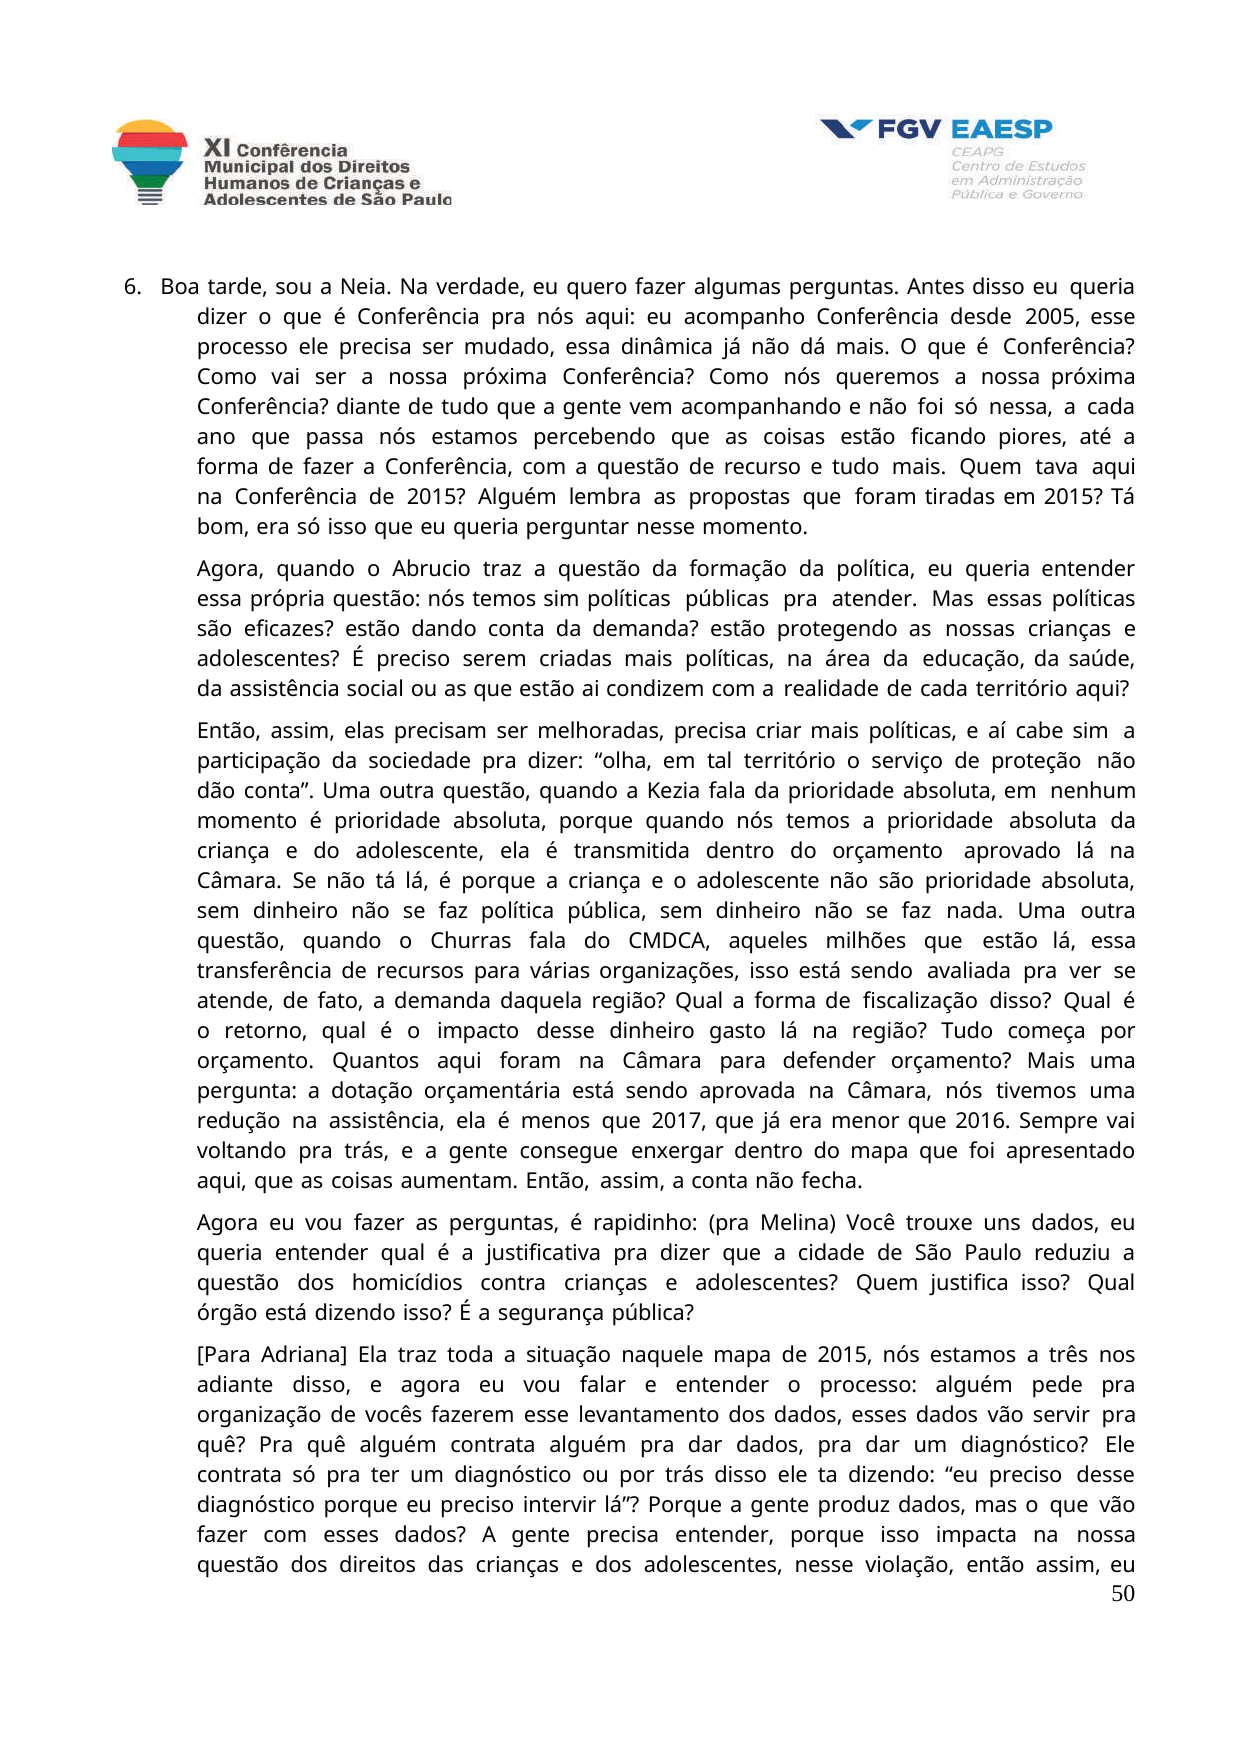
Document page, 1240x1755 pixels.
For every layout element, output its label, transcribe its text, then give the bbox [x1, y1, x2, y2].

text [Para Adriana] Ela traz toda a situação naquele mapa de 2015, nós estamos a três nos adiante disso, e agora eu vou falar e entender o processo: alguém pede pra organização de vocês fazerem esse levantamento dos dados, esses dados vão servir pra quê? Pra quê alguém contrata alguém pra dar dados, pra dar um diagnóstico? Ele contrata só pra ter um diagnóstico ou por trás disso ele ta dizendo: “eu preciso desse diagnóstico porque eu preciso intervir lá”? Porque a gente produz dados, mas o que vão fazer com esses dados? A gente precisa entender, porque isso impacta na nossa questão dos direitos das crianças e dos adolescentes, nesse violação, então assim, eu [197, 1339, 1136, 1579]
text Então, assim, elas precisam ser melhoradas, precisa criar mais políticas, e aí cabe sim a participação da sociedade pra dizer: “olha, em tal território o serviço de proteção não dão conta”. Uma outra questão, quando a Kezia fala da prioridade absoluta, em nenhum momento é prioridade absoluta, porque quando nós temos a prioridade absoluta da criança e do adolescente, ela é transmitida dentro do orçamento aprovado lá na Câmara. Se não tá lá, é porque a criança e o adolescente não são prioridade absoluta, sem dinheiro não se faz política pública, sem dinheiro não se faz nada. Uma outra questão, quando o Churras fala do CMDCA, aqueles milhões que estão lá, essa transferência de recursos para várias organizações, isso está sendo avaliada pra ver se atende, de fato, a demanda daquela região? Qual a forma de fiscalização disso? Qual é o retorno, qual é o impacto desse dinheiro gasto lá na região? Tudo começa por orçamento. Quantos aqui foram na Câmara para defender orçamento? Mais uma pergunta: a dotação orçamentária está sendo aprovada na Câmara, nós tivemos uma redução na assistência, ela é menos que 2017, que já era menor que 2016. Sempre vai voltando pra trás, e a gente consegue enxergar dentro do mapa que foi apresentado aqui, que as coisas aumentam. Então, assim, a conta não fecha. [197, 715, 1136, 1195]
text Agora, quando o Abrucio traz a questão da formação da política, eu queria entender essa própria questão: nós temos sim políticas públicas pra atender. Mas essas políticas são eficazes? estão dando conta da demanda? estão protegendo as nossas crianças e adolescentes? É preciso serem criadas mais políticas, na área da educação, da saúde, da assistência social ou as que estão ai condizem com a realidade de cada território aqui? [197, 553, 1136, 703]
list Boa tarde, sou a Neia. Na verdade, eu quero fazer algumas perguntas. Antes disso eu queria dizer o que é Conferência pra nós aqui: eu acompanho Conferência desde 2005, esse processo ele precisa ser mudado, essa dinâmica já não dá mais. O que é Conferência? Como vai ser a nossa próxima Conferência? Como nós queremos a nossa próxima Conferência? diante de tudo que a gente vem acompanhando e não foi só nessa, a cada ano que passa nós estamos percebendo que as coisas estão ficando piores, até a forma de fazer a Conferência, com a questão de recurso e tudo mais. Quem tava aqui na Conferência de 2015? Alguém lembra as propostas que foram tiradas em 2015? Tá bom, era só isso que eu queria perguntar nesse momento. [124, 271, 1136, 541]
text Agora eu vou fazer as perguntas, é rapidinho: (pra Melina) Você trouxe uns dados, eu queria entender qual é a justificativa pra dizer que a cidade de São Paulo reduziu a questão dos homicídios contra crianças e adolescentes? Quem justifica isso? Qual órgão está dizendo isso? É a segurança pública? [197, 1207, 1136, 1327]
